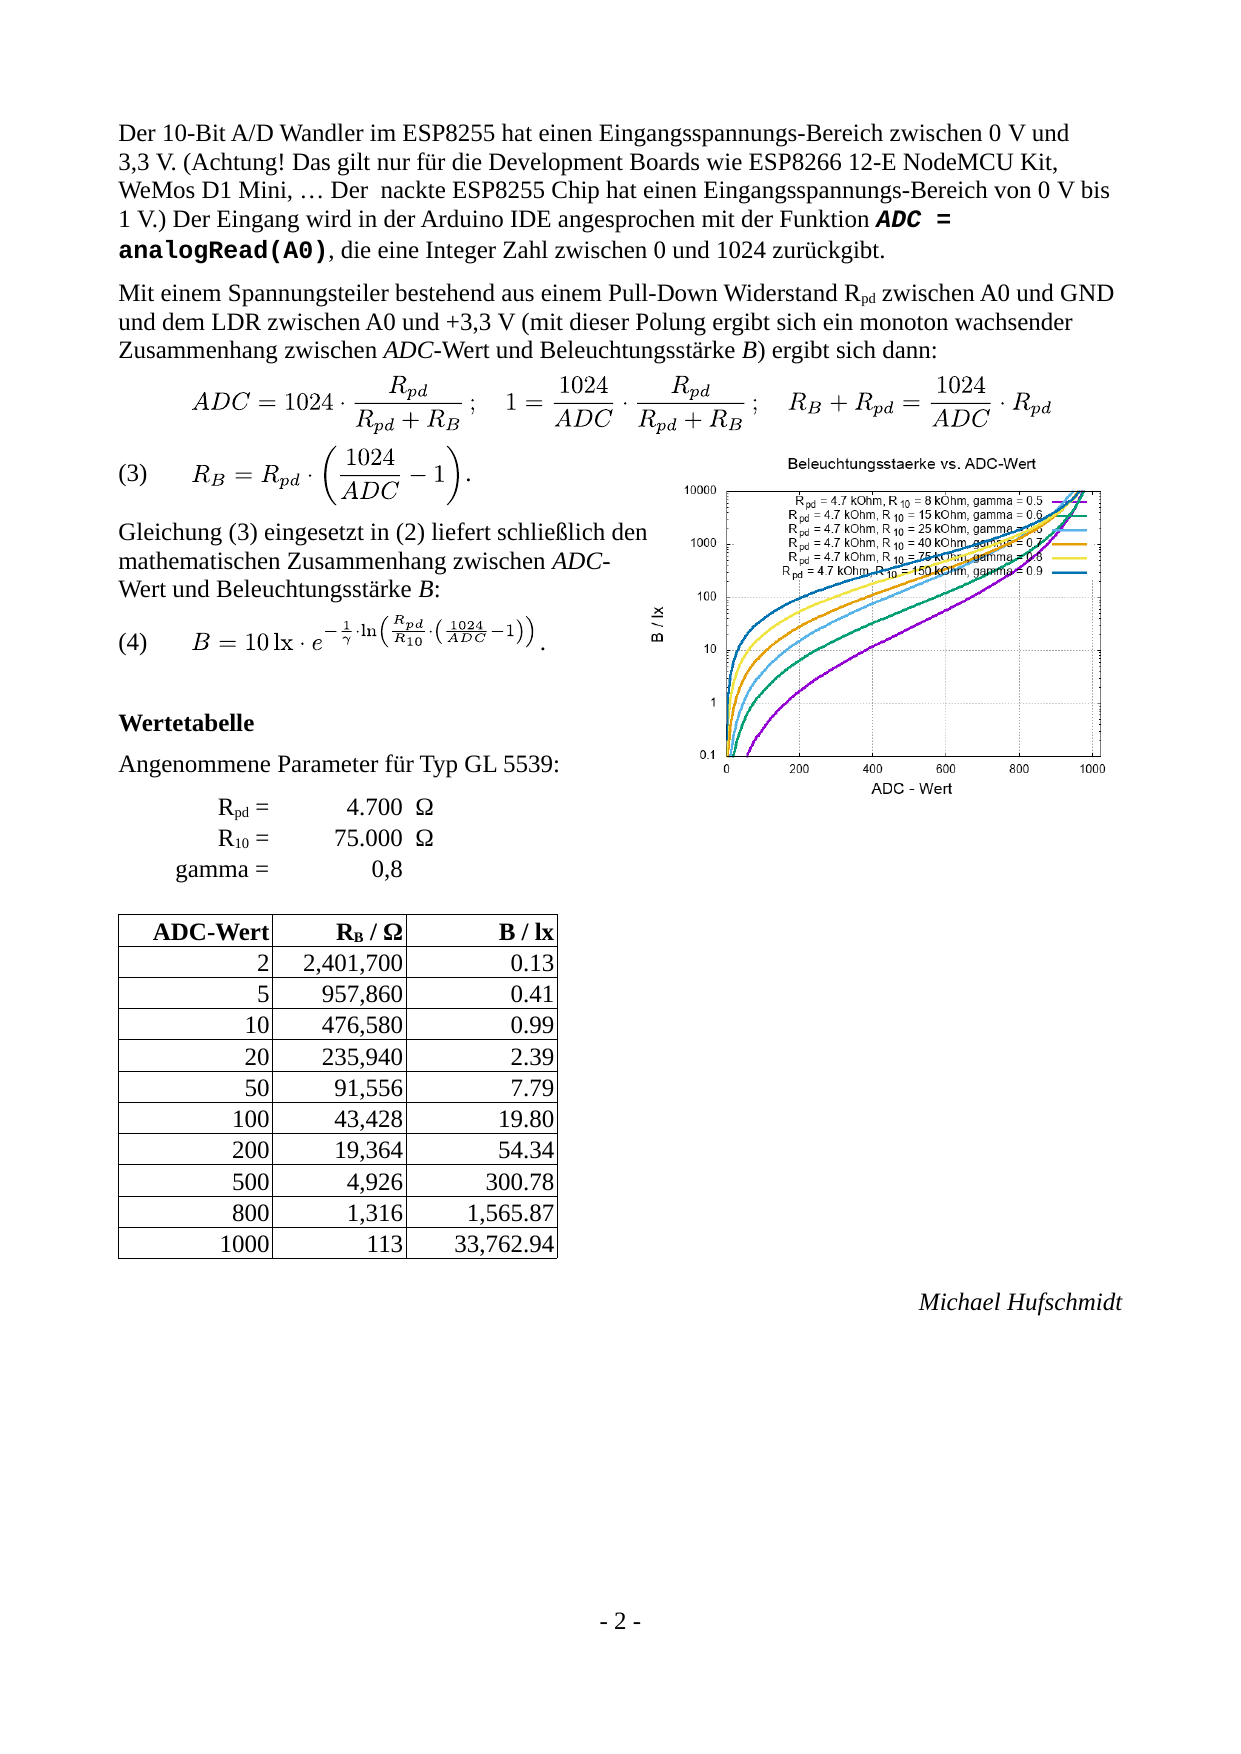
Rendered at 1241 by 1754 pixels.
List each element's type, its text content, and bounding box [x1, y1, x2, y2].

text Der 10-Bit A/D Wandler im ESP8255 hat einen Eingangsspannungs-Bereich zwischen 0 V und 3,3 V. (Achtung! Das gilt nur für die Development Boards wie ESP8266 12-E NodeMCU Kit, WeMos D1 Mini, … Der nackte ESP8255 Chip hat einen Eingangsspannungs-Bereich von 0 V bis 1 V.) Der Eingang wird in der Arduino IDE angesprochen mit der Funktion ADC = analogRead(A0), die eine Integer Zahl zwischen 0 und 1024 zurückgibt. [118, 118, 1122, 266]
table_cell ADC-Wert [119, 915, 272, 946]
table_cell 0,8 [272, 852, 406, 883]
table_cell 50 [119, 1072, 272, 1102]
table_cell B / lx [407, 915, 557, 946]
table_cell 1000 [119, 1228, 272, 1258]
text (3) [118, 446, 334, 505]
table_header Rpd = [118, 789, 272, 821]
table_cell 19,80 [407, 1103, 557, 1133]
table_cell 800 [119, 1197, 272, 1227]
table_cell [406, 852, 557, 883]
table_cell RB / Ω [273, 915, 406, 946]
text . [449, 446, 649, 505]
table_header 4.700 [272, 789, 406, 821]
table_cell 2.401.700 [273, 947, 406, 977]
table_cell Ω [406, 821, 557, 852]
picture [649, 445, 1123, 801]
table_cell 500 [119, 1165, 272, 1196]
table_cell 5 [119, 978, 272, 1008]
table_cell 4.926 [273, 1165, 406, 1196]
table_cell 19.364 [273, 1134, 406, 1164]
text Mit einem Spannungsteiler bestehend aus einem Pull-Down Widerstand Rpd zwischen A0 und GND und dem LDR zwischen A0 und +3,3 V (mit dieser Polung ergibt sich ein monoton wachsender Zusammenhang zwischen ADC-Wert und Beleuchtungsstärke B) ergibt sich dann: [118, 278, 1122, 364]
text Gleichung (3) eingesetzt in (2) liefert schließlich den mathematischen Zusammenhang zwischen ADC-Wert und Beleuchtungsstärke B: [118, 517, 649, 603]
text Michael Hufschmidt [118, 1287, 1122, 1316]
table_cell 43.428 [273, 1103, 406, 1133]
table_cell [272, 883, 406, 914]
table_cell 7,79 [407, 1072, 557, 1102]
table_cell [406, 883, 557, 914]
table_cell 235.940 [273, 1040, 406, 1071]
table_cell 200 [119, 1134, 272, 1164]
table_cell 2,39 [407, 1040, 557, 1071]
table_cell 1.316 [273, 1197, 406, 1227]
table_cell 20 [119, 1040, 272, 1071]
table_header Ω [406, 789, 557, 821]
table_cell [118, 883, 272, 914]
table_cell R10 = [118, 821, 272, 852]
table_cell 0,13 [407, 947, 557, 977]
text Angenommene Parameter für Typ GL 5539: [118, 749, 649, 777]
table_cell 91.556 [273, 1072, 406, 1102]
text (4) . [118, 615, 649, 656]
table_cell 957.860 [273, 978, 406, 1008]
table_cell 1.565,87 [407, 1197, 557, 1227]
text Wertetabelle [118, 708, 649, 737]
table_cell 54,34 [407, 1134, 557, 1164]
table_cell 300,78 [407, 1165, 557, 1196]
table_cell 2 [119, 947, 272, 977]
table_cell 0,41 [407, 978, 557, 1008]
table_cell 100 [119, 1103, 272, 1133]
table_cell 10 [119, 1009, 272, 1039]
table_cell 33.762,94 [407, 1228, 557, 1258]
table_cell 0,99 [407, 1009, 557, 1039]
table_cell 113 [273, 1228, 406, 1258]
table_cell 476.580 [273, 1009, 406, 1039]
table_cell gamma = [118, 852, 272, 883]
table_cell 75.000 [272, 821, 406, 852]
